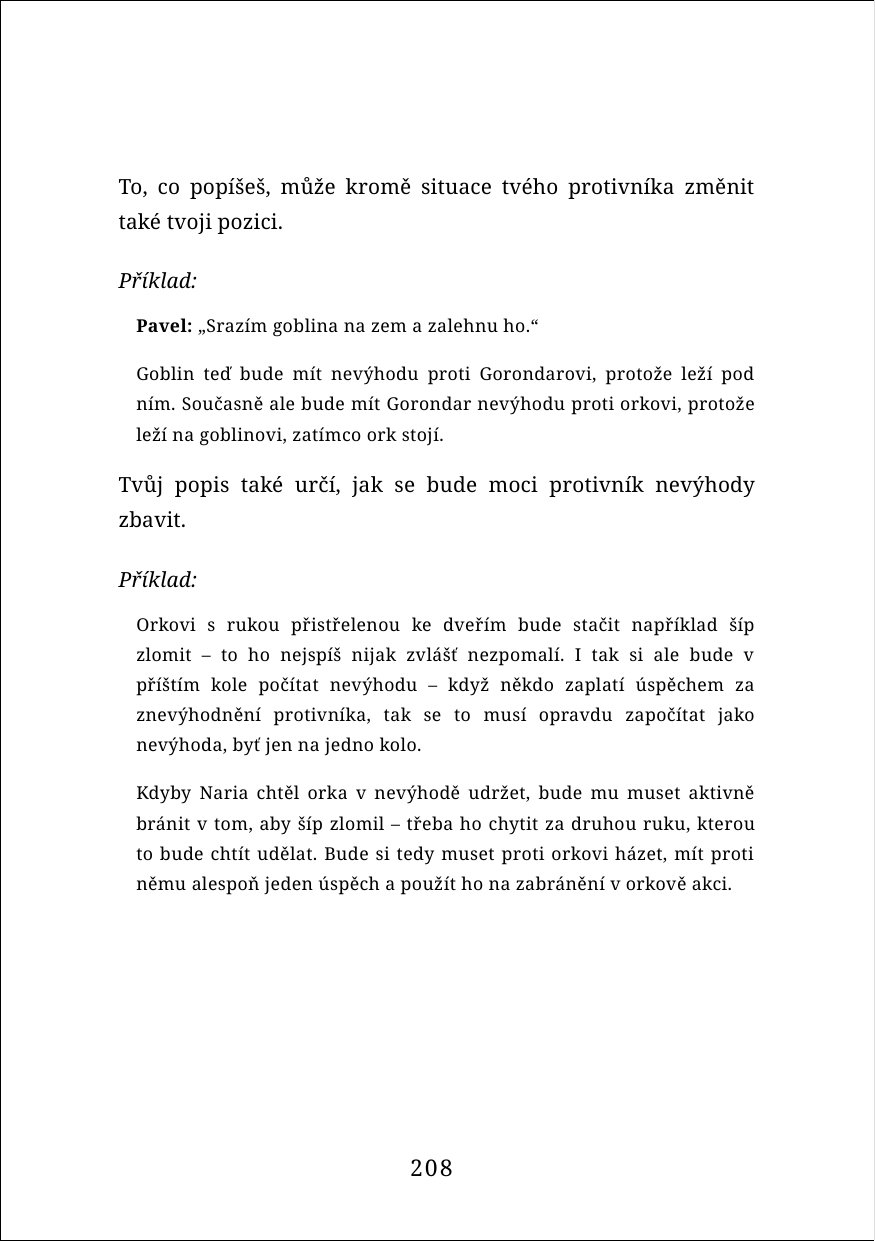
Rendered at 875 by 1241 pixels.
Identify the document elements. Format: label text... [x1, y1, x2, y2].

text Kdyby Naria chtěl orka v nevýhodě udržet, bude mu muset aktivně bránit v tom, aby šíp zlomil – třeba ho chytit za druhou ruku, kterou to bude chtít udělat. Bude si tedy muset proti orkovi házet, mít proti němu alespoň jeden úspěch a použít ho na zabránění v orkově akci. [136, 781, 756, 896]
text To, co popíšeš, může kromě situace tvého protivníka změnit také tvoji pozici. [118, 172, 756, 236]
text Příklad: [118, 565, 756, 593]
text Orkovi s rukou přistřelenou ke dveřím bude stačit například šíp zlomit – to ho nejspíš nijak zvlášť nezpomalí. I tak si ale bude v příštím kole počítat nevýhodu – když někdo zaplatí úspěchem za znevýhodnění protivníka, tak se to musí opravdu započítat jako nevýhoda, byť jen na jedno kolo. [136, 612, 756, 757]
text Tvůj popis také určí, jak se bude moci protivník nevýhody zbavit. [118, 470, 756, 534]
text Pavel: „Srazím goblina na zem a zalehnu ho.“ [136, 314, 756, 338]
text Goblin teď bude mít nevýhodu proti Gorondarovi, protože leží pod ním. Současně ale bude mít Gorondar nevýhodu proti orkovi, protože leží na goblinovi, zatímco ork stojí. [136, 362, 756, 446]
text Příklad: [118, 266, 756, 295]
